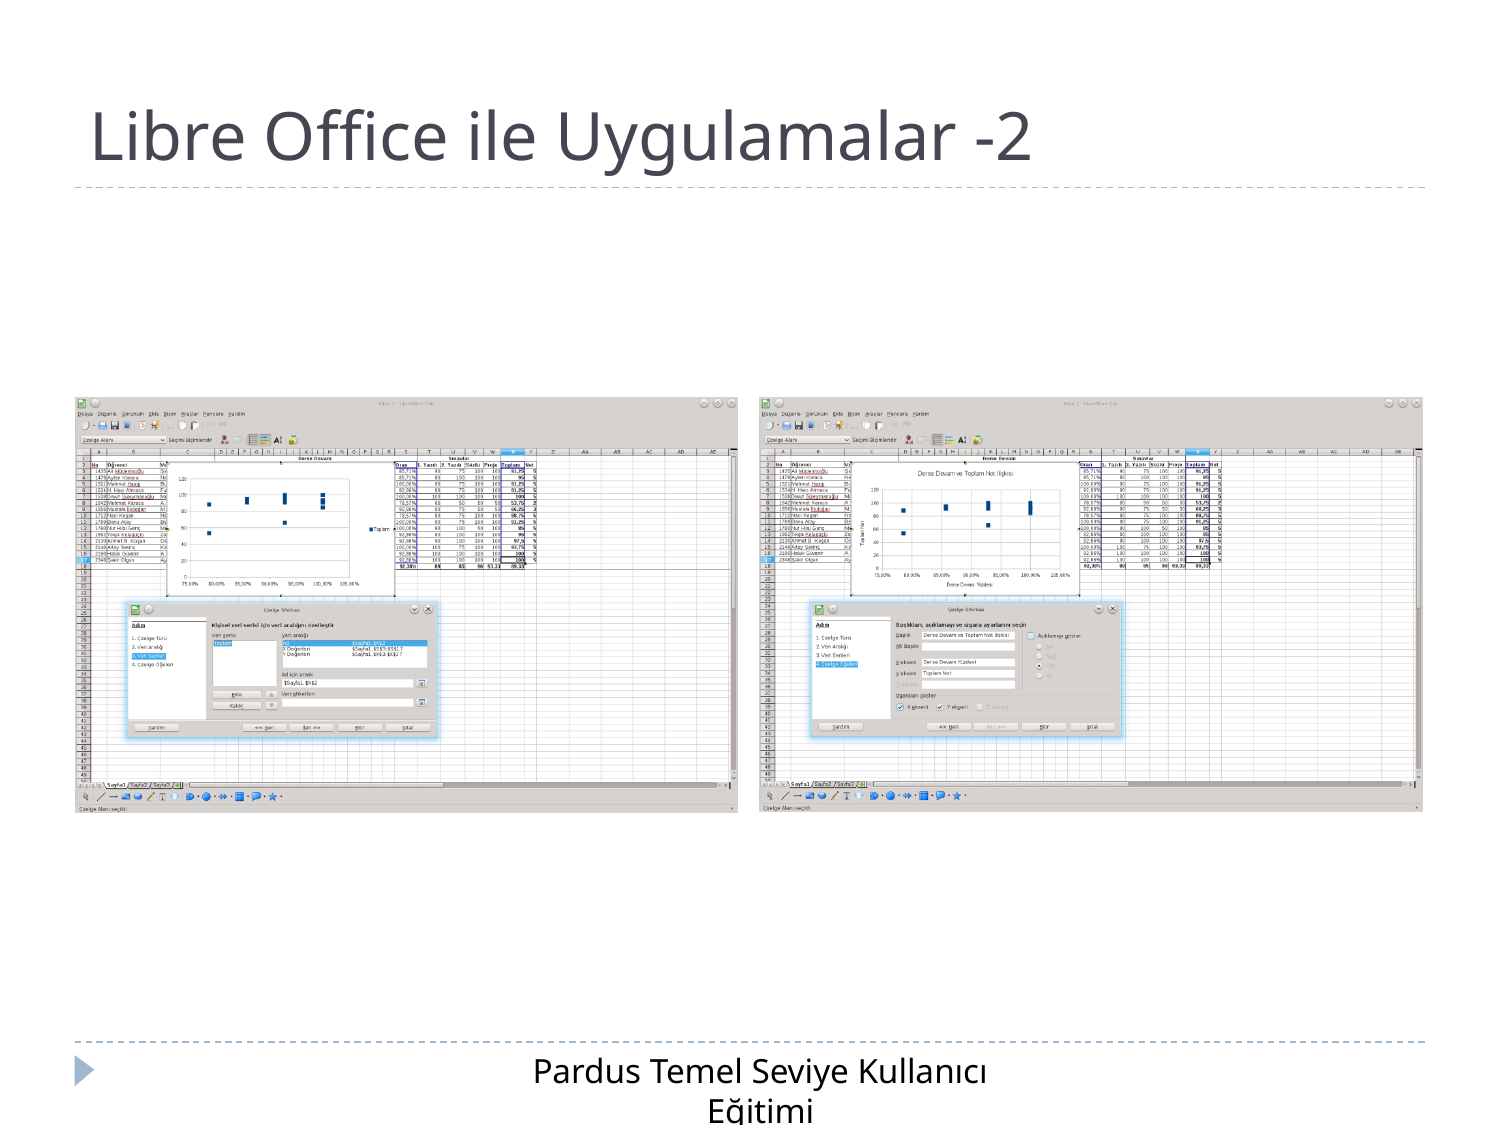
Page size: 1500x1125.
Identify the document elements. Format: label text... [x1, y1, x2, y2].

picture [759, 397, 1423, 812]
picture [75, 397, 738, 813]
title Libre Office ile Uygulamalar -2 [75, 37, 1425, 188]
